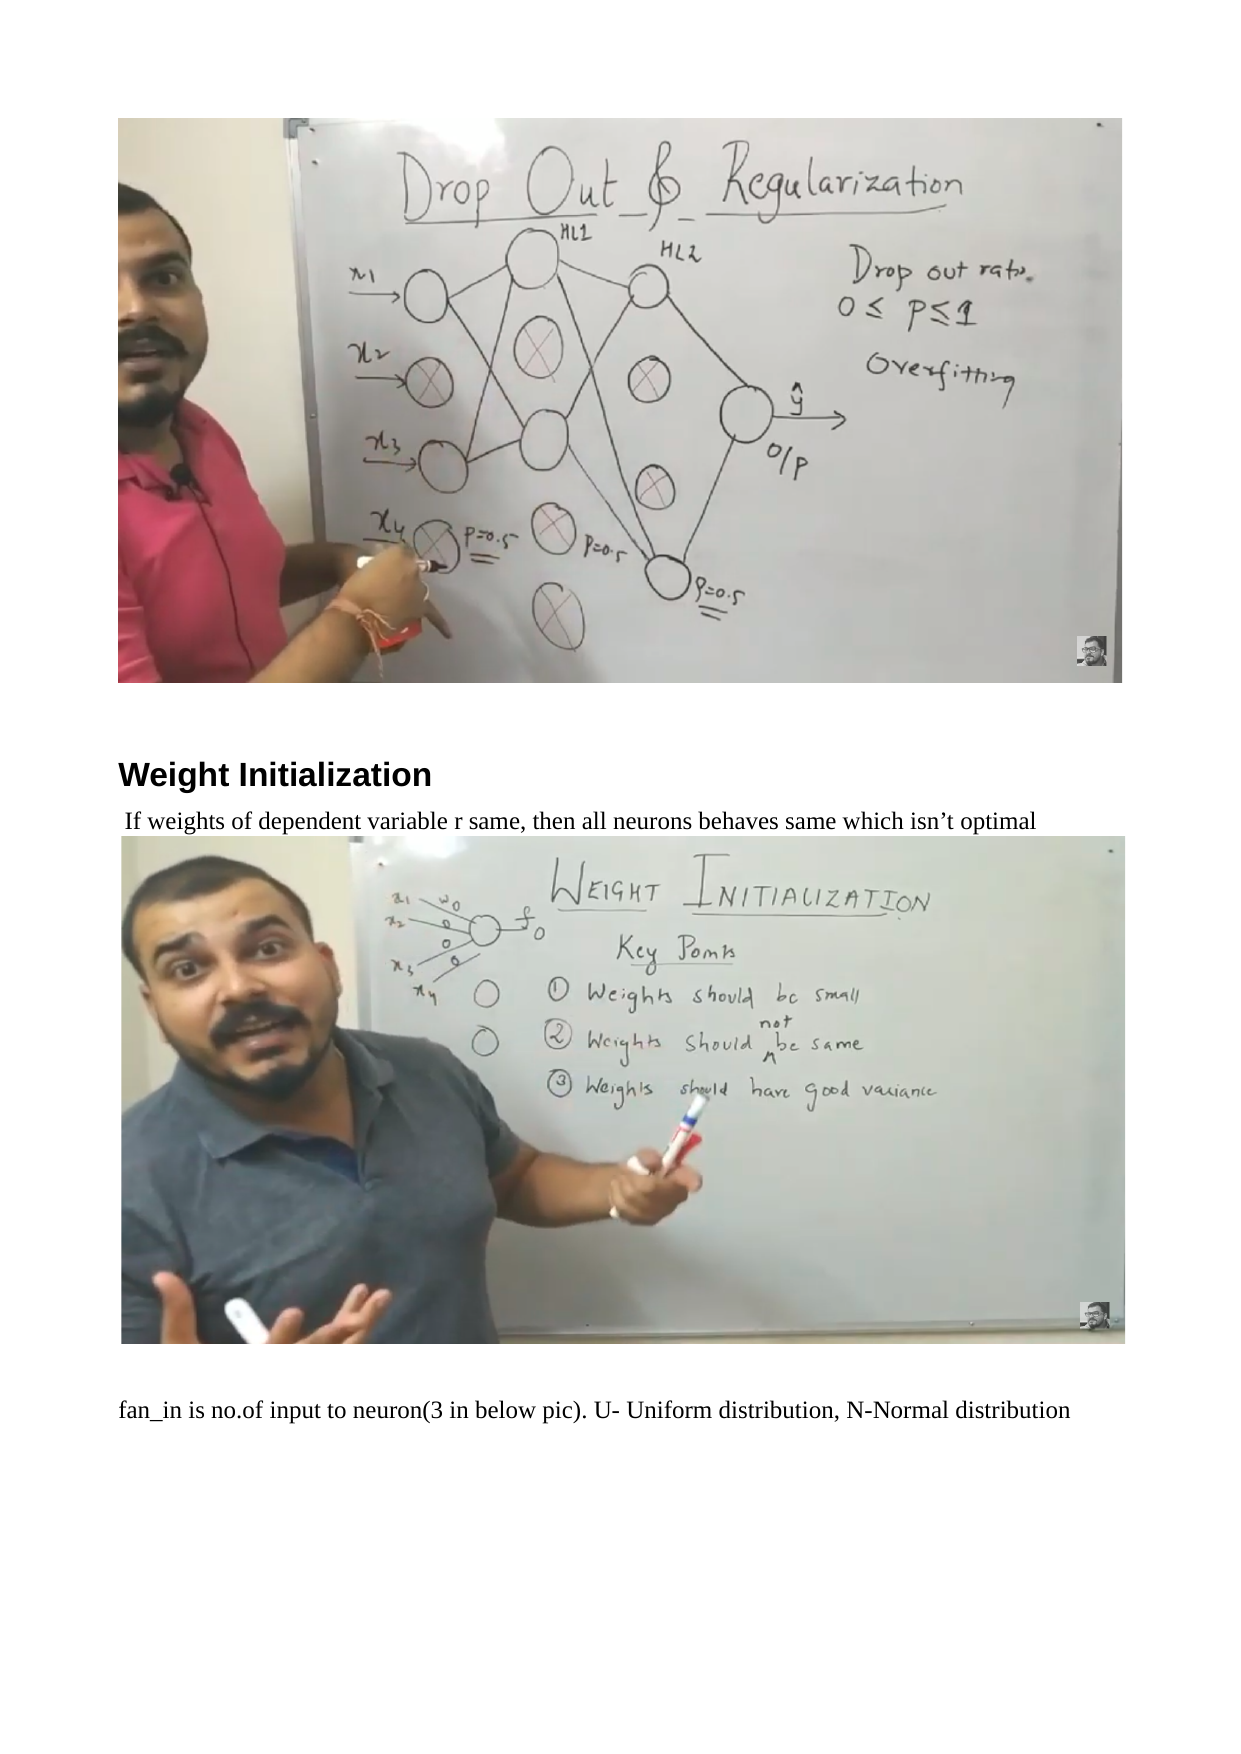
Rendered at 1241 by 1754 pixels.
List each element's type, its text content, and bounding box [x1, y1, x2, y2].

text fan_in is no.of input to neuron(3 in below pic). U- Uniform distribution, N-Normal distribution [118, 1395, 1122, 1424]
picture [118, 118, 1123, 683]
picture [121, 836, 1126, 1344]
subtitle Weight Initialization [118, 755, 1122, 794]
text If weights of dependent variable r same, then all neurons behaves same which isn’t optimal [118, 806, 1122, 835]
